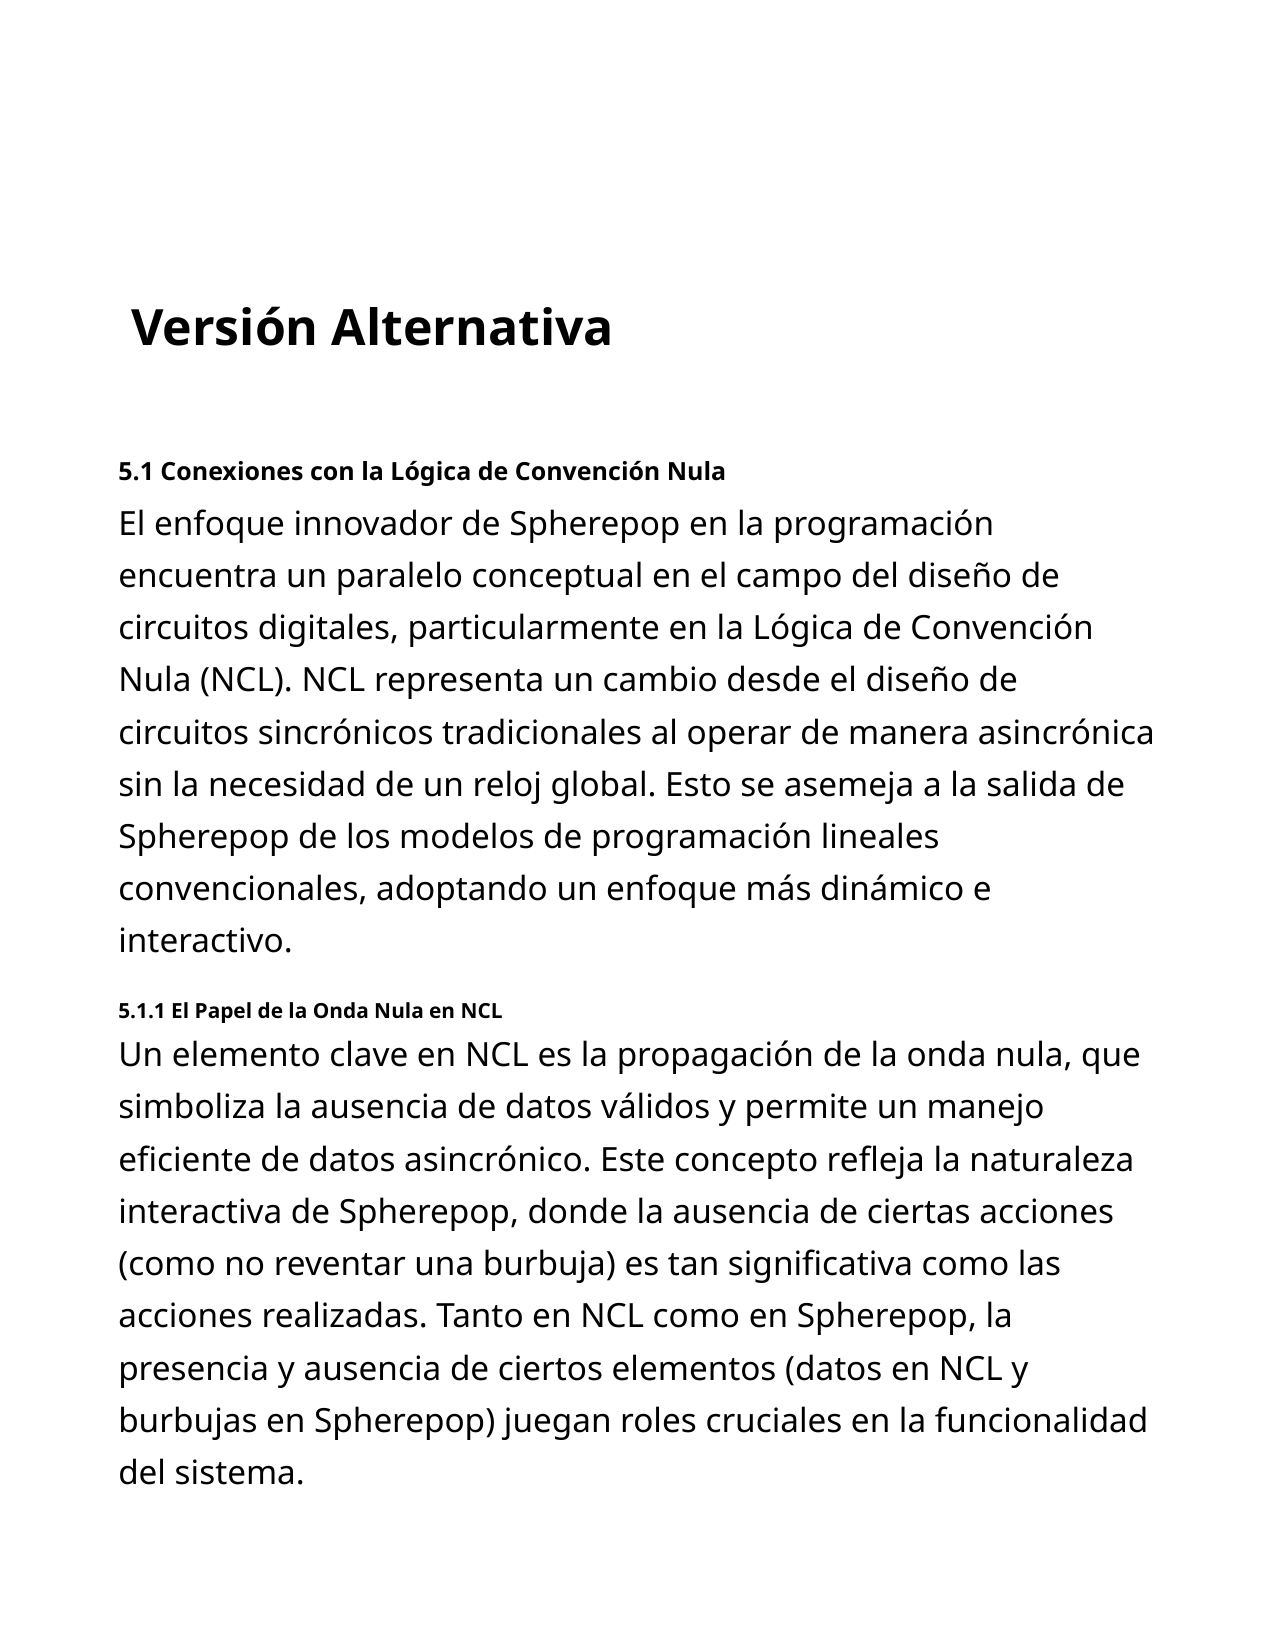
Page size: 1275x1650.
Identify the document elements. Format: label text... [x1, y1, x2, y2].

subtitle 5.1 Conexiones con la Lógica de Convención Nula [118, 453, 1157, 487]
text El enfoque innovador de Spherepop en la programación encuentra un paralelo conceptual en el campo del diseño de circuitos digitales, particularmente en la Lógica de Convención Nula (NCL). NCL representa un cambio desde el diseño de circuitos sincrónicos tradicionales al operar de manera asincrónica sin la necesidad de un reloj global. Esto se asemeja a la salida de Spherepop de los modelos de programación lineales convencionales, adoptando un enfoque más dinámico e interactivo. [118, 500, 1157, 963]
subtitle Versión Alternativa [118, 224, 1157, 428]
text Un elemento clave en NCL es la propagación de la onda nula, que simboliza la ausencia de datos válidos y permite un manejo eficiente de datos asincrónico. Este concepto refleja la naturaleza interactiva de Spherepop, donde la ausencia de ciertas acciones (como no reventar una burbuja) es tan significativa como las acciones realizadas. Tanto en NCL como en Spherepop, la presencia y ausencia de ciertos elementos (datos en NCL y burbujas en Spherepop) juegan roles cruciales en la funcionalidad del sistema. [118, 1031, 1157, 1494]
subtitle 5.1.1 El Papel de la Onda Nula en NCL [118, 996, 1157, 1025]
